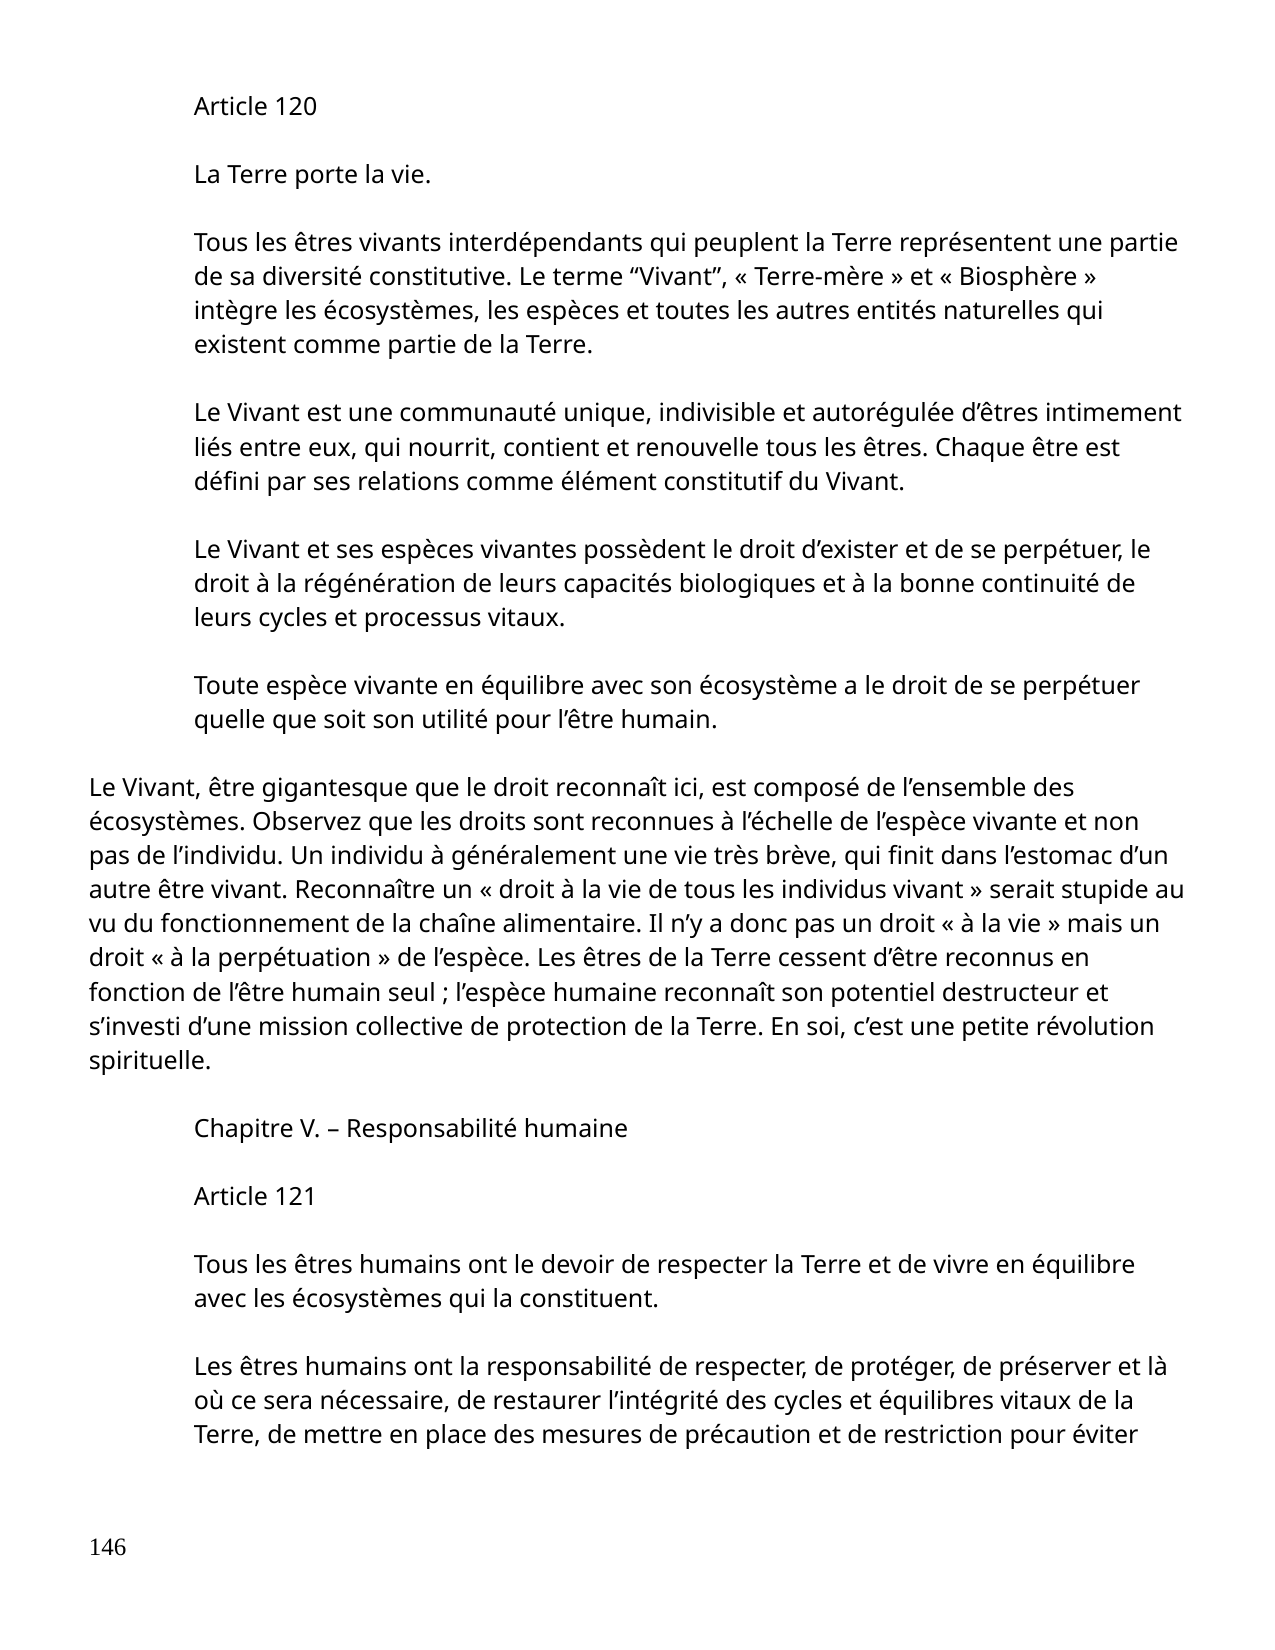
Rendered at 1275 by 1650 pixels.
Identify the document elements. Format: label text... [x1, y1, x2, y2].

text Chapitre V. – Responsabilité humaine [193, 1110, 1186, 1144]
text Article 121 [193, 1178, 1186, 1213]
text Tous les êtres humains ont le devoir de respecter la Terre et de vivre en équilibre avec les écosystèmes qui la constituent. [193, 1247, 1186, 1315]
text Le Vivant, être gigantesque que le droit reconnaît ici, est composé de l’ensemble des écosystèmes. Observez que les droits sont reconnues à l’échelle de l’espèce vivante et non pas de l’individu. Un individu à généralement une vie très brève, qui finit dans l’estomac d’un autre être vivant. Reconnaître un « droit à la vie de tous les individus vivant » serait stupide au vu du fonctionnement de la chaîne alimentaire. Il n’y a donc pas un droit « à la vie » mais un droit « à la perpétuation » de l’espèce. Les êtres de la Terre cessent d’être reconnus en fonction de l’être humain seul ; l’espèce humaine reconnaît son potentiel destructeur et s’investi d’une mission collective de protection de la Terre. En soi, c’est une petite révolution spirituelle. [88, 770, 1186, 1076]
text Article 120 [193, 88, 1186, 123]
text Le Vivant et ses espèces vivantes possèdent le droit d’exister et de se perpétuer, le droit à la régénération de leurs capacités biologiques et à la bonne continuité de leurs cycles et processus vitaux. [193, 531, 1186, 633]
text Les êtres humains ont la responsabilité de respecter, de protéger, de préserver et là où ce sera nécessaire, de restaurer l’intégrité des cycles et équilibres vitaux de la Terre, de mettre en place des mesures de précaution et de restriction pour éviter [193, 1349, 1186, 1451]
text La Terre porte la vie. [193, 157, 1186, 191]
text Le Vivant est une communauté unique, indivisible et autorégulée d’êtres intimement liés entre eux, qui nourrit, contient et renouvelle tous les êtres. Chaque être est défini par ses relations comme élément constitutif du Vivant. [193, 395, 1186, 497]
text Toute espèce vivante en équilibre avec son écosystème a le droit de se perpétuer quelle que soit son utilité pour l’être humain. [193, 668, 1186, 736]
text Tous les êtres vivants interdépendants qui peuplent la Terre représentent une partie de sa diversité constitutive. Le terme “Vivant”, « Terre-mère » et « Biosphère » intègre les écosystèmes, les espèces et toutes les autres entités naturelles qui existent comme partie de la Terre. [193, 225, 1186, 361]
